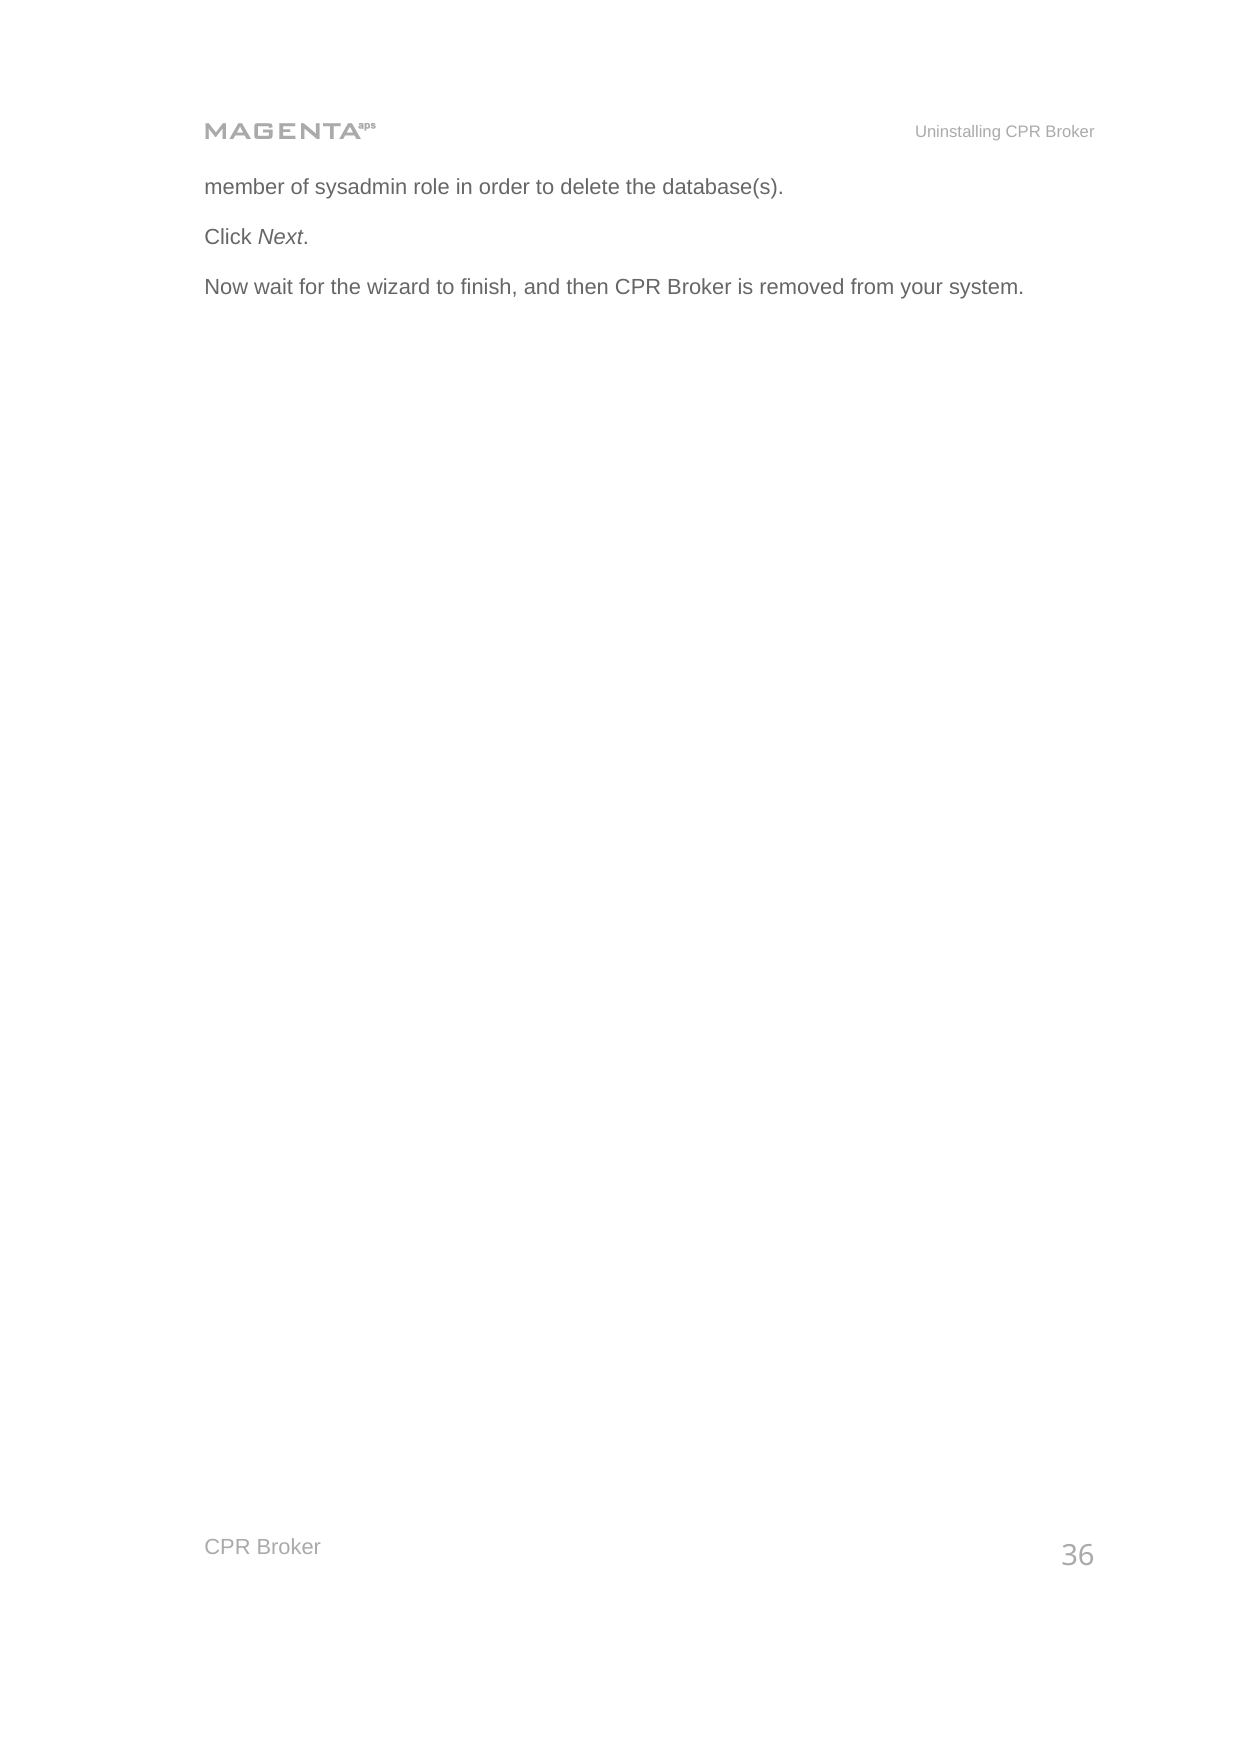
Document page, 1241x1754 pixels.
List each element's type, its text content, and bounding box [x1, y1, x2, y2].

text member of sysadmin role in order to delete the database(s). [204, 171, 1094, 201]
text Now wait for the wizard to finish, and then CPR Broker is removed from your system. [204, 271, 1094, 301]
text Click Next. [204, 221, 1094, 251]
